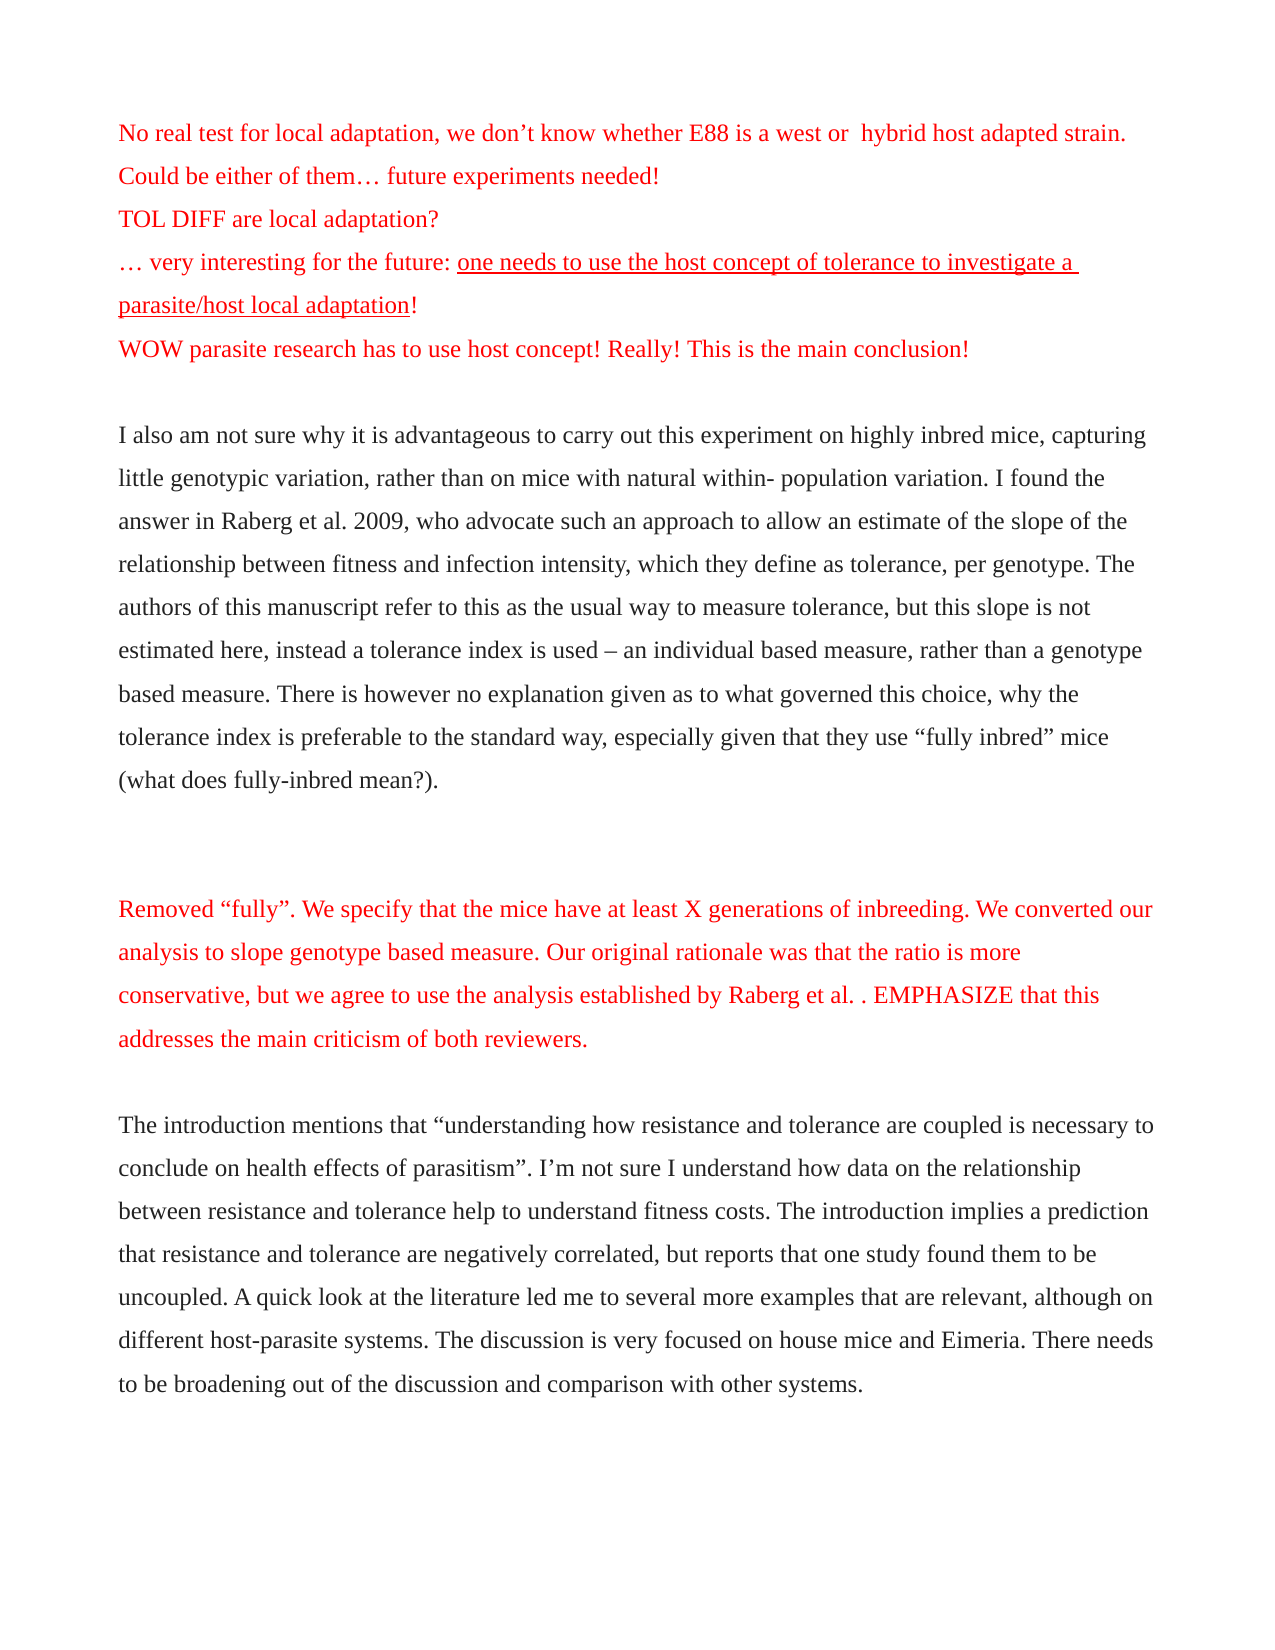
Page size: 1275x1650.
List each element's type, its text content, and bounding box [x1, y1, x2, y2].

text WOW parasite research has to use host concept! Really! This is the main conclusion! [118, 334, 1157, 362]
text Removed “fully”. We specify that the mice have at least X generations of inbreeding. We converted our analysis to slope genotype based measure. Our original rationale was that the ratio is more conservative, but we agree to use the analysis established by Raberg et al. . EMPHASIZE that this addresses the main criticism of both reviewers. [118, 894, 1157, 1052]
text TOL DIFF are local adaptation? [118, 204, 1157, 233]
text I also am not sure why it is advantageous to carry out this experiment on highly inbred mice, capturing little genotypic variation, rather than on mice with natural within- population variation. I found the answer in Raberg et al. 2009, who advocate such an approach to allow an estimate of the slope of the relationship between fitness and infection intensity, which they define as tolerance, per genotype. The authors of this manuscript refer to this as the usual way to measure tolerance, but this slope is not estimated here, instead a tolerance index is used – an individual based measure, rather than a genotype based measure. There is however no explanation given as to what governed this choice, why the tolerance index is preferable to the standard way, especially given that they use “fully inbred” mice (what does fully-inbred mean?). [118, 377, 1157, 794]
text … very interesting for the future: one needs to use the host concept of tolerance to investigate a parasite/host local adaptation! [118, 247, 1157, 319]
text The introduction mentions that “understanding how resistance and tolerance are coupled is necessary to conclude on health effects of parasitism”. I’m not sure I understand how data on the relationship between resistance and tolerance help to understand fitness costs. The introduction implies a prediction that resistance and tolerance are negatively correlated, but reports that one study found them to be uncoupled. A quick look at the literature led me to several more examples that are relevant, although on different host-parasite systems. The discussion is very focused on house mice and Eimeria. There needs to be broadening out of the discussion and comparison with other systems. [118, 1067, 1157, 1397]
text No real test for local adaptation, we don’t know whether E88 is a west or hybrid host adapted strain. Could be either of them… future experiments needed! [118, 118, 1157, 190]
